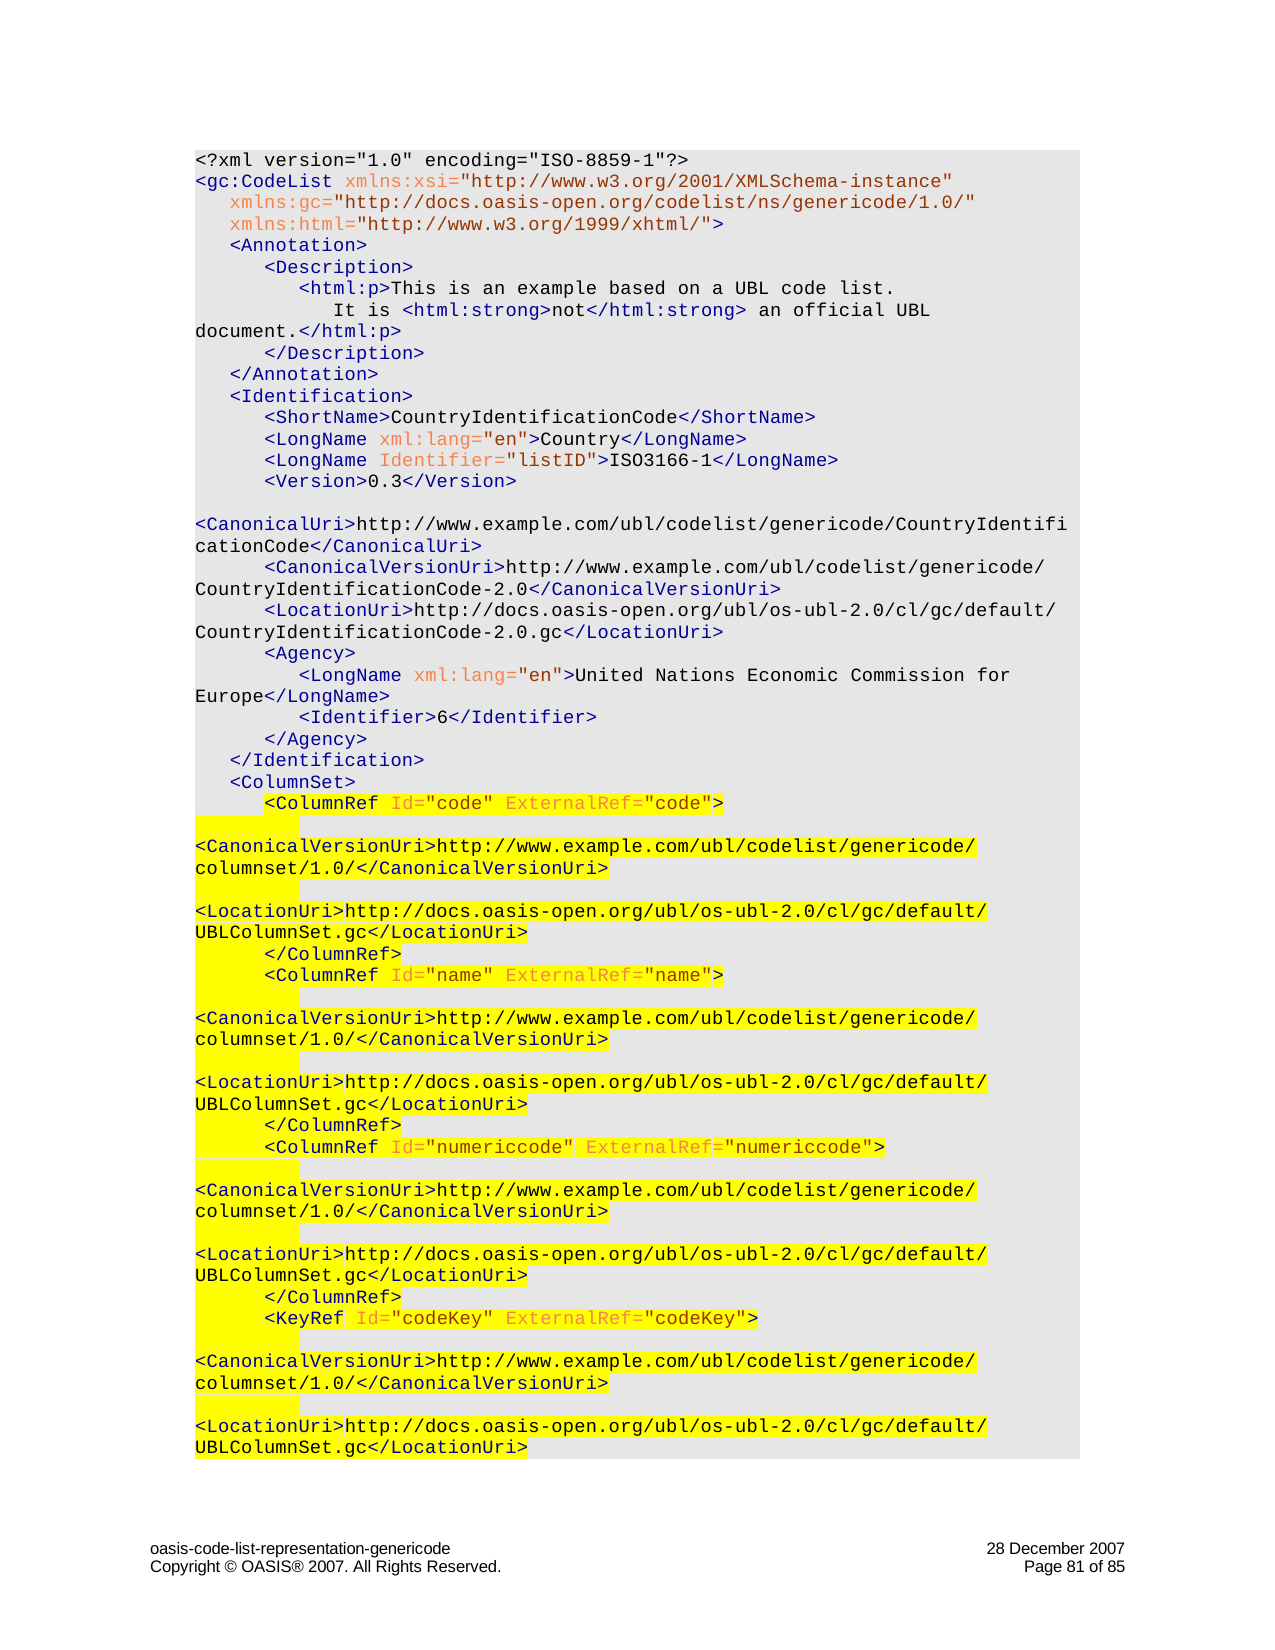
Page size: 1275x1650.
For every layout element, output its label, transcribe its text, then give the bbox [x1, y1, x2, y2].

text <CanonicalVersionUri>http://www.example.com/ubl/codelist/genericode/CountryIdentificationCode-2.0</CanonicalVersionUri> [195, 558, 1080, 601]
text xmlns:html="http://www.w3.org/1999/xhtml/"> [195, 214, 1080, 236]
text <ShortName>CountryIdentificationCode</ShortName> [195, 407, 1080, 429]
text <ColumnRef Id="numericcode" ExternalRef="numericcode"> [195, 1137, 1080, 1158]
text <Agency> [195, 643, 1080, 665]
text It is <html:strong>not</html:strong> an official UBL document.</html:p> [195, 300, 1080, 343]
text <CanonicalVersionUri>http://www.example.com/ubl/codelist/genericode/columnset/1.0/</CanonicalVersionUri> [195, 1330, 1080, 1394]
text xmlns:gc="http://docs.oasis-open.org/codelist/ns/genericode/1.0/" [195, 193, 1080, 214]
text <LocationUri>http://docs.oasis-open.org/ubl/os-ubl-2.0/cl/gc/default/UBLColumnSet.gc</LocationUri> [195, 1394, 1080, 1459]
text <gc:CodeList xmlns:xsi="http://www.w3.org/2001/XMLSchema-instance" [195, 171, 1080, 193]
text </ColumnRef> [195, 1287, 1080, 1309]
text <ColumnRef Id="code" ExternalRef="code"> [195, 794, 1080, 815]
text <KeyRef Id="codeKey" ExternalRef="codeKey"> [195, 1309, 1080, 1330]
text <LongName Identifier="listID">ISO3166-1</LongName> [195, 450, 1080, 472]
text </ColumnRef> [195, 1116, 1080, 1137]
text <Description> [195, 257, 1080, 279]
text </Agency> [195, 729, 1080, 751]
text <LongName xml:lang="en">United Nations Economic Commission for Europe</LongName> [195, 665, 1080, 708]
text </ColumnRef> [195, 944, 1080, 965]
text <Annotation> [195, 236, 1080, 257]
text <?xml version="1.0" encoding="ISO-8859-1"?> [195, 150, 1080, 171]
text <ColumnSet> [195, 772, 1080, 794]
text </Annotation> [195, 364, 1080, 386]
text <LongName xml:lang="en">Country</LongName> [195, 429, 1080, 450]
text <LocationUri>http://docs.oasis-open.org/ubl/os-ubl-2.0/cl/gc/default/UBLColumnSet.gc</LocationUri> [195, 879, 1080, 944]
text </Identification> [195, 751, 1080, 772]
text <ColumnRef Id="name" ExternalRef="name"> [195, 965, 1080, 987]
text <LocationUri>http://docs.oasis-open.org/ubl/os-ubl-2.0/cl/gc/default/CountryIdentificationCode-2.0.gc</LocationUri> [195, 601, 1080, 643]
text <CanonicalVersionUri>http://www.example.com/ubl/codelist/genericode/columnset/1.0/</CanonicalVersionUri> [195, 815, 1080, 879]
text <Identification> [195, 386, 1080, 407]
text <CanonicalVersionUri>http://www.example.com/ubl/codelist/genericode/columnset/1.0/</CanonicalVersionUri> [195, 987, 1080, 1051]
text <Version>0.3</Version> [195, 472, 1080, 493]
text <LocationUri>http://docs.oasis-open.org/ubl/os-ubl-2.0/cl/gc/default/UBLColumnSet.gc</LocationUri> [195, 1051, 1080, 1116]
text <LocationUri>http://docs.oasis-open.org/ubl/os-ubl-2.0/cl/gc/default/UBLColumnSet.gc</LocationUri> [195, 1223, 1080, 1287]
text <html:p>This is an example based on a UBL code list. [195, 279, 1080, 300]
text <Identifier>6</Identifier> [195, 708, 1080, 729]
text </Description> [195, 343, 1080, 364]
text <CanonicalVersionUri>http://www.example.com/ubl/codelist/genericode/columnset/1.0/</CanonicalVersionUri> [195, 1158, 1080, 1223]
text <CanonicalUri>http://www.example.com/ubl/codelist/genericode/CountryIdentificationCode</CanonicalUri> [195, 493, 1080, 558]
